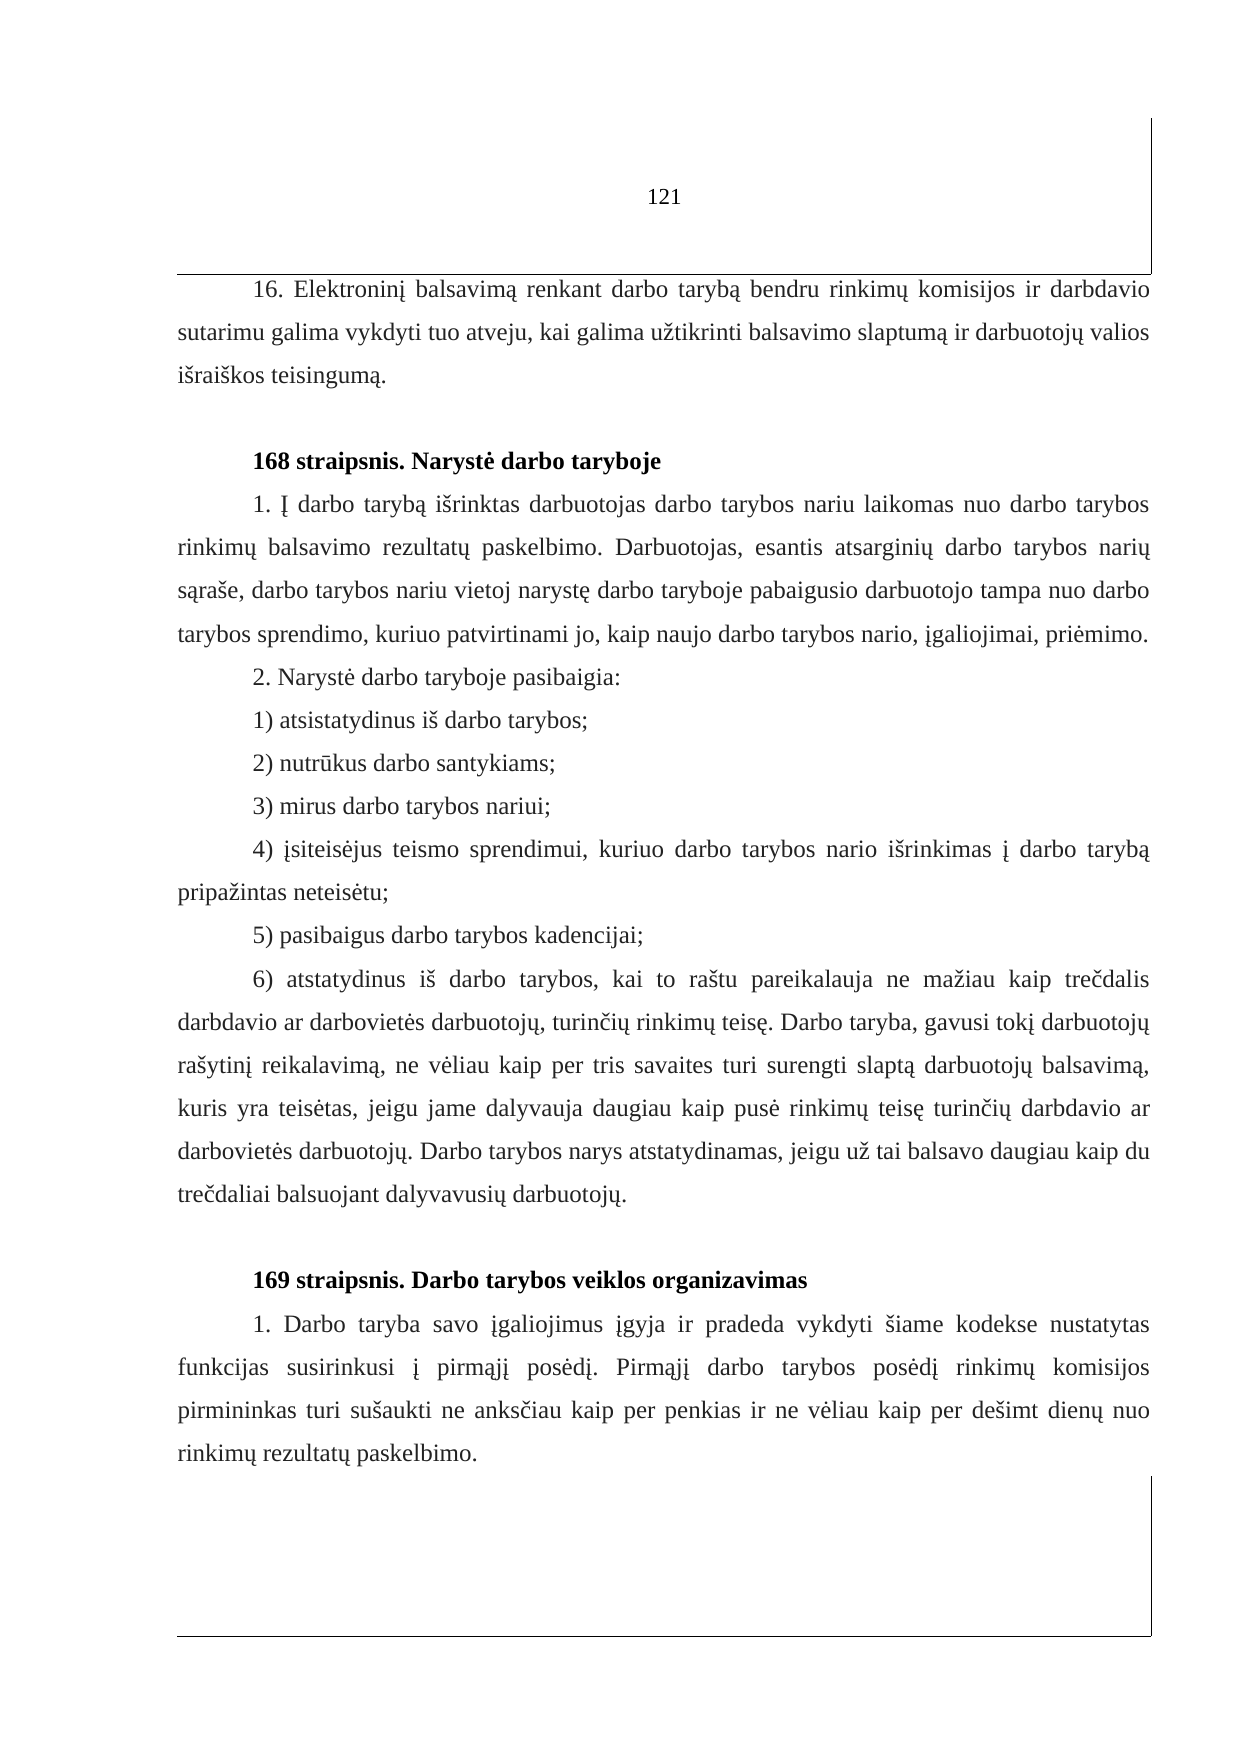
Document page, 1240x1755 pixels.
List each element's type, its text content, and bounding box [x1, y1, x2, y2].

text 5) pasibaigus darbo tarybos kadencijai; [177, 921, 1151, 949]
text 169 straipsnis. Darbo tarybos veiklos organizavimas [177, 1266, 1151, 1294]
text 16. Elektroninį balsavimą renkant darbo tarybą bendru rinkimų komisijos ir darbdavio sutarimu galima vykdyti tuo atveju, kai galima užtikrinti balsavimo slaptumą ir darbuotojų valios išraiškos teisingumą. [177, 274, 1151, 389]
text 6) atstatydinus iš darbo tarybos, kai to raštu pareikalauja ne mažiau kaip trečdalis darbdavio ar darbovietės darbuotojų, turinčių rinkimų teisę. Darbo taryba, gavusi tokį darbuotojų rašytinį reikalavimą, ne vėliau kaip per tris savaites turi surengti slaptą darbuotojų balsavimą, kuris yra teisėtas, jeigu jame dalyvauja daugiau kaip pusė rinkimų teisę turinčių darbdavio ar darbovietės darbuotojų. Darbo tarybos narys atstatydinamas, jeigu už tai balsavo daugiau kaip du trečdaliai balsuojant dalyvavusių darbuotojų. [177, 964, 1151, 1208]
text 1) atsistatydinus iš darbo tarybos; [177, 705, 1151, 734]
text 168 straipsnis. Narystė darbo taryboje [177, 446, 1151, 475]
text 1. Darbo taryba savo įgaliojimus įgyja ir pradeda vykdyti šiame kodekse nustatytas funkcijas susirinkusi į pirmąjį posėdį. Pirmąjį darbo tarybos posėdį rinkimų komisijos pirmininkas turi sušaukti ne anksčiau kaip per penkias ir ne vėliau kaip per dešimt dienų nuo rinkimų rezultatų paskelbimo. [177, 1309, 1151, 1467]
text 2) nutrūkus darbo santykiams; [177, 748, 1151, 777]
text 4) įsiteisėjus teismo sprendimui, kuriuo darbo tarybos nario išrinkimas į darbo tarybą pripažintas neteisėtu; [177, 834, 1151, 906]
text 1. Į darbo tarybą išrinktas darbuotojas darbo tarybos nariu laikomas nuo darbo tarybos rinkimų balsavimo rezultatų paskelbimo. Darbuotojas, esantis atsarginių darbo tarybos narių sąraše, darbo tarybos nariu vietoj narystę darbo taryboje pabaigusio darbuotojo tampa nuo darbo tarybos sprendimo, kuriuo patvirtinami jo, kaip naujo darbo tarybos nario, įgaliojimai, priėmimo. [177, 489, 1151, 647]
text 3) mirus darbo tarybos nariui; [177, 791, 1151, 820]
text 2. Narystė darbo taryboje pasibaigia: [177, 662, 1151, 691]
